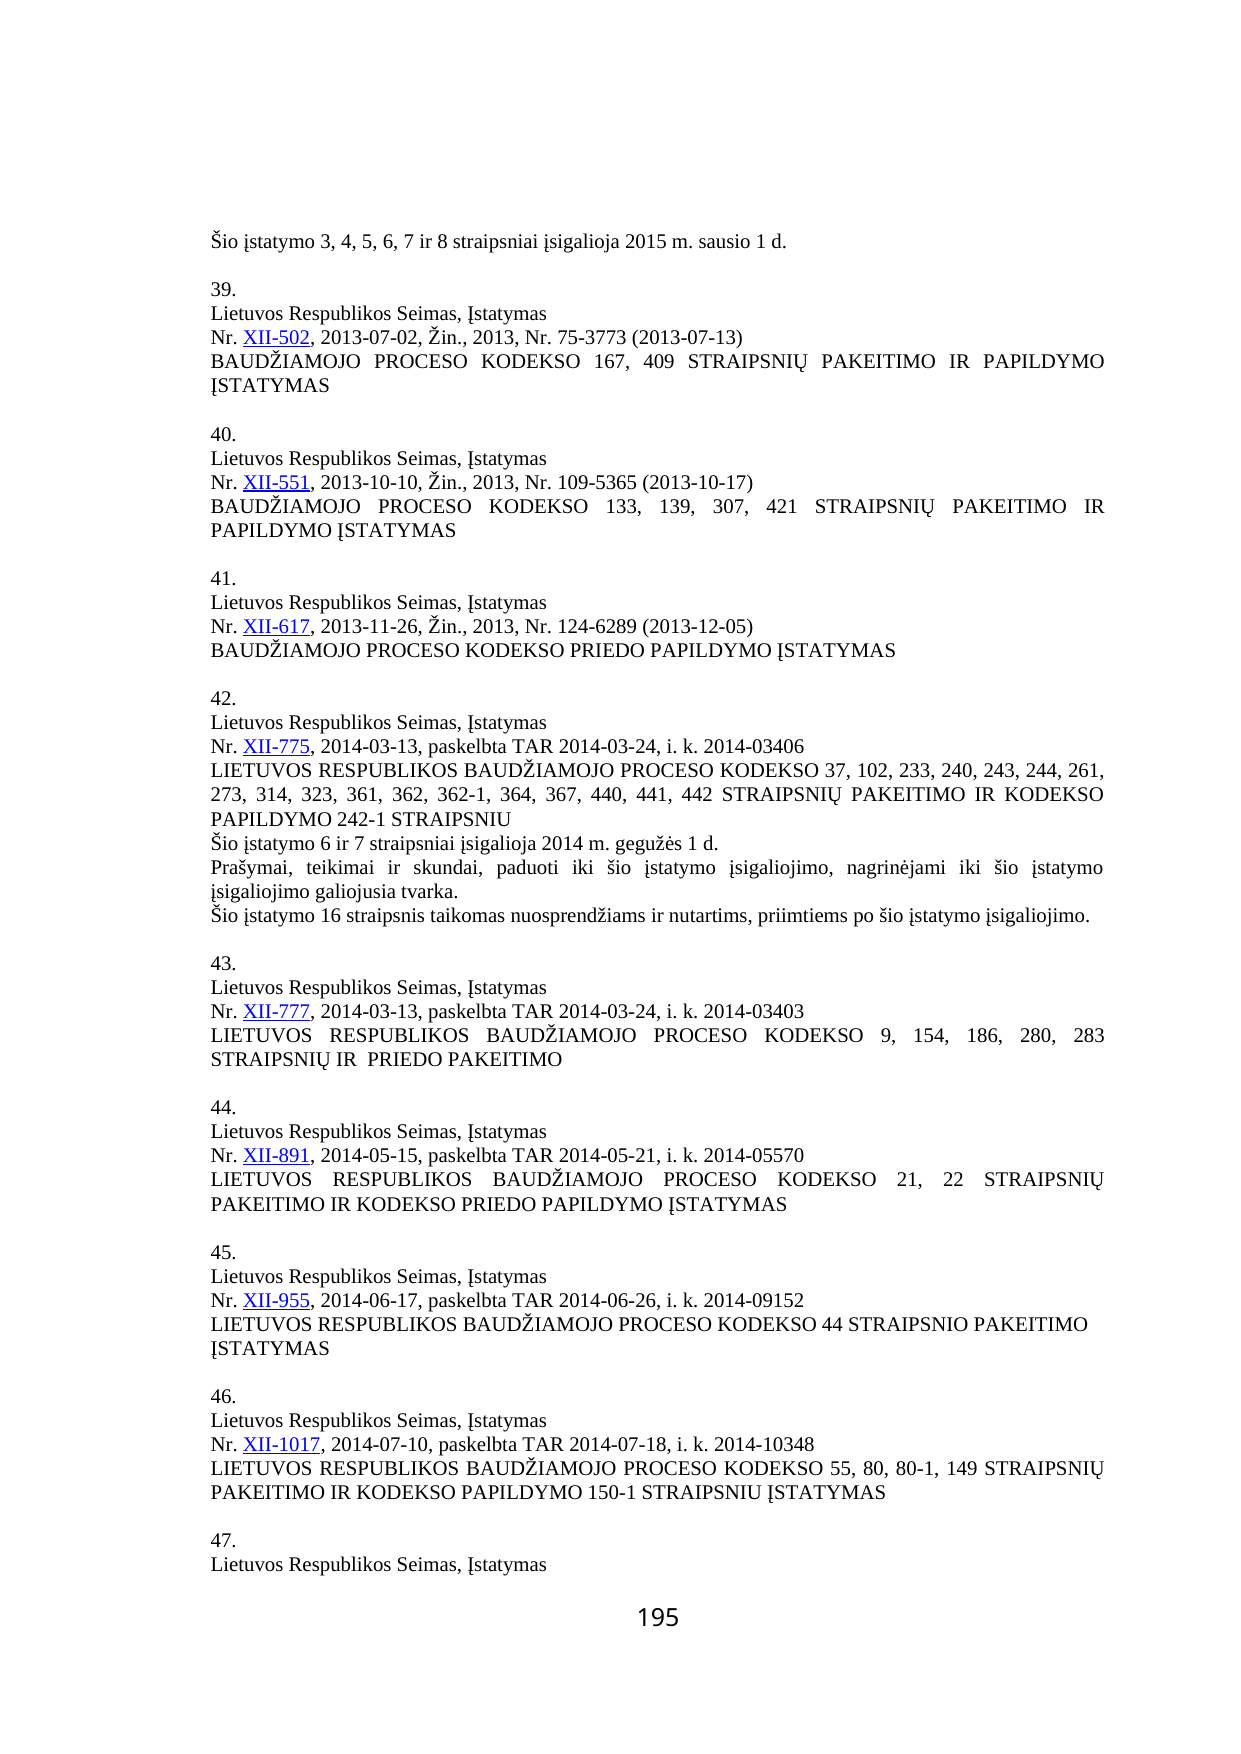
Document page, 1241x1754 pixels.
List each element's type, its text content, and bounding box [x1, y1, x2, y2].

text Lietuvos Respublikos Seimas, Įstatymas [210, 1408, 1105, 1432]
text LIETUVOS RESPUBLIKOS BAUDŽIAMOJO PROCESO KODEKSO 9, 154, 186, 280, 283 STRAIPSNIŲ IR PRIEDO PAKEITIMO [210, 1023, 1105, 1071]
text LIETUVOS RESPUBLIKOS BAUDŽIAMOJO PROCESO KODEKSO 55, 80, 80-1, 149 STRAIPSNIŲ PAKEITIMO IR KODEKSO PAPILDYMO 150-1 STRAIPSNIU ĮSTATYMAS [210, 1456, 1105, 1504]
text 47. [210, 1528, 1105, 1552]
text 43. [210, 951, 1105, 975]
text Šio įstatymo 6 ir 7 straipsniai įsigalioja 2014 m. gegužės 1 d. [210, 831, 1105, 854]
text Nr. XII-777, 2014-03-13, paskelbta TAR 2014-03-24, i. k. 2014-03403 [210, 999, 1105, 1023]
text Nr. XII-1017, 2014-07-10, paskelbta TAR 2014-07-18, i. k. 2014-10348 [210, 1432, 1105, 1456]
text Lietuvos Respublikos Seimas, Įstatymas [210, 446, 1105, 469]
text 45. [210, 1239, 1105, 1264]
text Lietuvos Respublikos Seimas, Įstatymas [210, 1264, 1105, 1288]
text Šio įstatymo 16 straipsnis taikomas nuosprendžiams ir nutartims, priimtiems po šio įstatymo įsigaliojimo. [210, 903, 1105, 927]
text Lietuvos Respublikos Seimas, Įstatymas [210, 1552, 1105, 1576]
text Lietuvos Respublikos Seimas, Įstatymas [210, 1119, 1105, 1143]
text Šio įstatymo 3, 4, 5, 6, 7 ir 8 straipsniai įsigalioja 2015 m. sausio 1 d. [210, 229, 1105, 253]
text Prašymai, teikimai ir skundai, paduoti iki šio įstatymo įsigaliojimo, nagrinėjami iki šio įstatymo įsigaliojimo galiojusia tvarka. [210, 854, 1105, 903]
text 46. [210, 1384, 1105, 1408]
text BAUDŽIAMOJO PROCESO KODEKSO 133, 139, 307, 421 STRAIPSNIŲ PAKEITIMO IR PAPILDYMO ĮSTATYMAS [210, 494, 1105, 542]
text Nr. XII-617, 2013-11-26, Žin., 2013, Nr. 124-6289 (2013-12-05) [210, 614, 1105, 638]
text 42. [210, 686, 1105, 710]
text LIETUVOS RESPUBLIKOS BAUDŽIAMOJO PROCESO KODEKSO 44 STRAIPSNIO PAKEITIMO ĮSTATYMAS [210, 1312, 1105, 1360]
text 40. [210, 421, 1105, 446]
text Lietuvos Respublikos Seimas, Įstatymas [210, 710, 1105, 734]
text BAUDŽIAMOJO PROCESO KODEKSO PRIEDO PAPILDYMO ĮSTATYMAS [210, 638, 1105, 662]
text Nr. XII-502, 2013-07-02, Žin., 2013, Nr. 75-3773 (2013-07-13) [210, 325, 1105, 349]
text Lietuvos Respublikos Seimas, Įstatymas [210, 975, 1105, 999]
text BAUDŽIAMOJO PROCESO KODEKSO 167, 409 STRAIPSNIŲ PAKEITIMO IR PAPILDYMO ĮSTATYMAS [210, 349, 1105, 397]
text 41. [210, 566, 1105, 590]
text Lietuvos Respublikos Seimas, Įstatymas [210, 590, 1105, 614]
text Nr. XII-955, 2014-06-17, paskelbta TAR 2014-06-26, i. k. 2014-09152 [210, 1288, 1105, 1312]
text Nr. XII-551, 2013-10-10, Žin., 2013, Nr. 109-5365 (2013-10-17) [210, 469, 1105, 494]
text 39. [210, 277, 1105, 301]
text LIETUVOS RESPUBLIKOS BAUDŽIAMOJO PROCESO KODEKSO 21, 22 STRAIPSNIŲ PAKEITIMO IR KODEKSO PRIEDO PAPILDYMO ĮSTATYMAS [210, 1167, 1105, 1216]
text Nr. XII-775, 2014-03-13, paskelbta TAR 2014-03-24, i. k. 2014-03406 [210, 734, 1105, 758]
text Nr. XII-891, 2014-05-15, paskelbta TAR 2014-05-21, i. k. 2014-05570 [210, 1143, 1105, 1167]
text 44. [210, 1095, 1105, 1119]
text Lietuvos Respublikos Seimas, Įstatymas [210, 301, 1105, 325]
text LIETUVOS RESPUBLIKOS BAUDŽIAMOJO PROCESO KODEKSO 37, 102, 233, 240, 243, 244, 261, 273, 314, 323, 361, 362, 362-1, 364, 367, 440, 441, 442 STRAIPSNIŲ PAKEITIMO IR KODEKSO PAPILDYMO 242-1 STRAIPSNIU [210, 758, 1105, 831]
